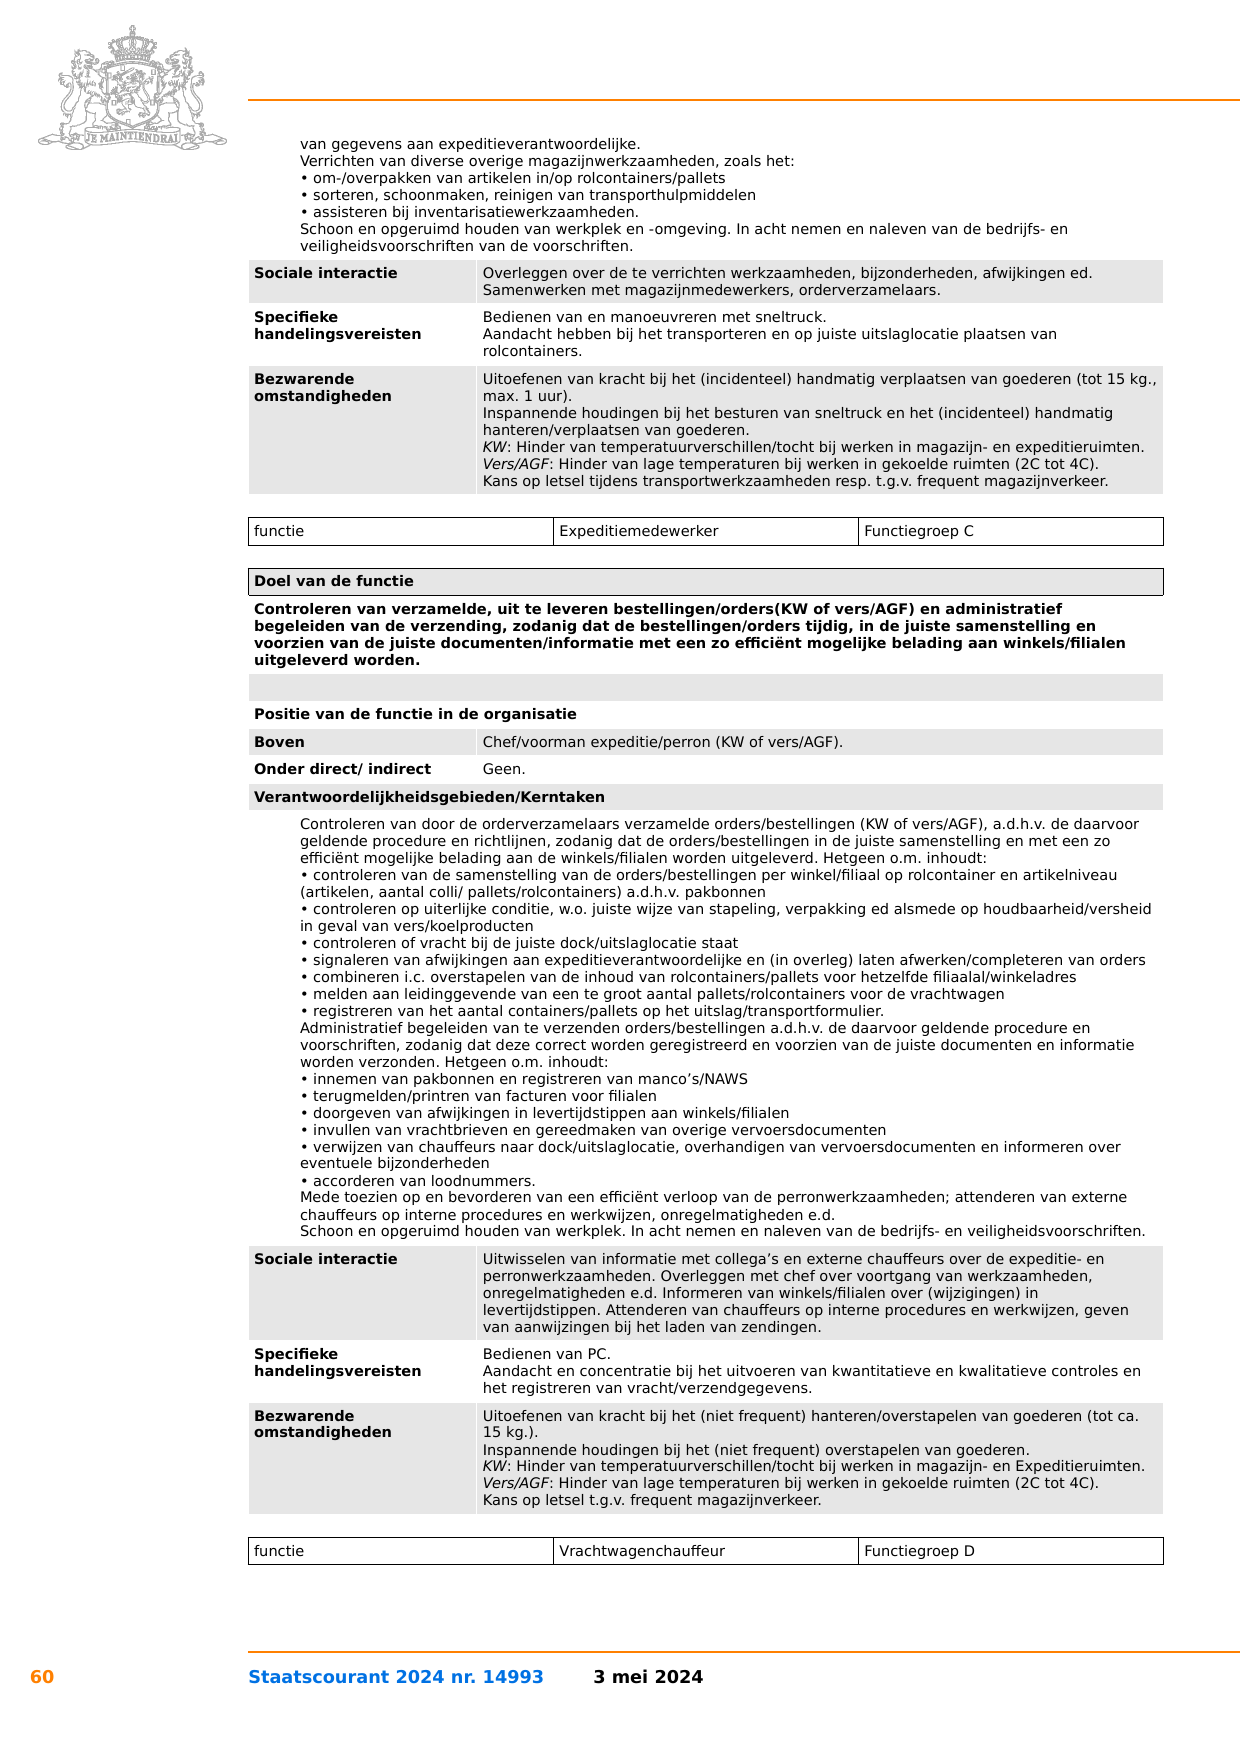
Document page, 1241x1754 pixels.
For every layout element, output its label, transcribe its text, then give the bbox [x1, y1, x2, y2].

table_cell Sociale interactie [249, 1246, 476, 1340]
table_cell Verantwoordelijkheidsgebieden/Kerntaken [249, 784, 1163, 810]
table_cell Controleren van door de orderverzamelaars verzamelde orders/bestellingen (KW of vers/AGF), a.d.h.v. de daarvoor geldende procedure en richtlijnen, zodanig dat de orders/bestellingen in de juiste samenstelling en met een zo efficiënt mogelijke belading aan de winkels/filialen worden uitgeleverd. Hetgeen o.m. inhoudt: • controleren van de samenstelling van de orders/bestellingen per winkel/filiaal op rolcontainer en artikelniveau (artikelen, aantal colli/ pallets/rolcontainers) a.d.h.v. pakbonnen • controleren op uiterlijke conditie, w.o. juiste wijze van stapeling, verpakking ed alsmede op houdbaarheid/versheid in geval van vers/koelproducten • controleren of vracht bij de juiste dock/uitslaglocatie staat • signaleren van afwijkingen aan expeditieverantwoordelijke en (in overleg) laten afwerken/completeren van orders • combineren i.c. overstapelen van de inhoud van rolcontainers/pallets voor hetzelfde filiaalal/winkeladres • melden aan leidinggevende van een te groot aantal pallets/rolcontainers voor de vrachtwagen • registreren van het aantal containers/pallets op het uitslag/transportformulier. Administratief begeleiden van te verzenden orders/bestellingen a.d.h.v. de daarvoor geldende procedure en voorschriften, zodanig dat deze correct worden geregistreerd en voorzien van de juiste documenten en informatie worden verzonden. Hetgeen o.m. inhoudt: • innemen van pakbonnen en registreren van manco’s/NAWS • terugmelden/printren van facturen voor filialen • doorgeven van afwijkingen in levertijdstippen aan winkels/filialen • invullen van vrachtbrieven en gereedmaken van overige vervoersdocumenten • verwijzen van chauffeurs naar dock/uitslaglocatie, overhandigen van vervoersdocumenten en informeren over eventuele bijzonderheden • accorderen van loodnummers. Mede toezien op en bevorderen van een efficiënt verloop van de perronwerkzaamheden; attenderen van externe chauffeurs op interne procedures en werkwijzen, onregelmatigheden e.d. Schoon en opgeruimd houden van werkplek. In acht nemen en naleven van de bedrijfs- en veiligheidsvoorschriften. [294, 811, 1163, 1245]
table_header Vrachtwagenchauffeur [554, 1538, 858, 1564]
table_header Doel van de functie [249, 569, 1163, 595]
table_cell Bezwarende omstandigheden [249, 366, 476, 494]
table_cell Bedienen van PC. Aandacht en concentratie bij het uitvoeren van kwantitatieve en kwalitatieve controles en het registreren van vracht/verzendgegevens. [477, 1341, 1163, 1402]
table_cell van gegevens aan expeditieverantwoordelijke. Verrichten van diverse overige magazijnwerkzaamheden, zoals het: • om-/overpakken van artikelen in/op rolcontainers/pallets • sorteren, schoonmaken, reinigen van transporthulpmiddelen • assisteren bij inventarisatiewerkzaamheden. Schoon en opgeruimd houden van werkplek en -omgeving. In acht nemen en naleven van de bedrijfs- en veiligheidsvoorschriften van de voorschriften. [294, 131, 1163, 259]
table_cell Specifieke handelingsvereisten [249, 305, 476, 365]
table_cell Uitoefenen van kracht bij het (niet frequent) hanteren/overstapelen van goederen (tot ca. 15 kg.). Inspannende houdingen bij het (niet frequent) overstapelen van goederen. KW: Hinder van temperatuurverschillen/tocht bij werken in magazijn- en Expeditieruimten. Vers/AGF: Hinder van lage temperaturen bij werken in gekoelde ruimten (2C tot 4C). Kans op letsel t.g.v. frequent magazijnverkeer. [477, 1403, 1163, 1514]
table_cell [249, 131, 293, 259]
table_cell Uitoefenen van kracht bij het (incidenteel) handmatig verplaatsen van goederen (tot 15 kg., max. 1 uur). Inspannende houdingen bij het besturen van sneltruck en het (incidenteel) handmatig hanteren/verplaatsen van goederen. KW: Hinder van temperatuurverschillen/tocht bij werken in magazijn- en expeditieruimten. Vers/AGF: Hinder van lage temperaturen bij werken in gekoelde ruimten (2C tot 4C). Kans op letsel tijdens transportwerkzaamheden resp. t.g.v. frequent magazijnverkeer. [477, 366, 1163, 494]
table_cell Bedienen van en manoeuvreren met sneltruck. Aandacht hebben bij het transporteren en op juiste uitslaglocatie plaatsen van rolcontainers. [477, 305, 1163, 365]
table_header Functiegroep D [859, 1538, 1163, 1564]
table_header functie [249, 518, 553, 544]
picture [38, 25, 227, 150]
table_cell Onder direct/ indirect [249, 756, 476, 783]
table_cell Positie van de functie in de organisatie [249, 702, 1163, 728]
table_cell Chef/voorman expeditie/perron (KW of vers/AGF). [477, 729, 1163, 755]
table_cell Bezwarende omstandigheden [249, 1403, 476, 1514]
table_cell Boven [249, 729, 476, 755]
table_cell Sociale interactie [249, 260, 476, 303]
table_cell Specifieke handelingsvereisten [249, 1341, 476, 1402]
table_cell [249, 811, 293, 1245]
table_header Expeditiemedewerker [554, 518, 858, 544]
table_cell Geen. [477, 756, 1163, 783]
table_cell Overleggen over de te verrichten werkzaamheden, bijzonderheden, afwijkingen ed. Samenwerken met magazijnmedewerkers, orderverzamelaars. [477, 260, 1163, 303]
table_cell Controleren van verzamelde, uit te leveren bestellingen/orders(KW of vers/AGF) en administratief begeleiden van de verzending, zodanig dat de bestellingen/orders tijdig, in de juiste samenstelling en voorzien van de juiste documenten/informatie met een zo efficiënt mogelijke belading aan winkels/filialen uitgeleverd worden. [249, 596, 1163, 673]
table_header functie [249, 1538, 553, 1564]
table_cell Uitwisselen van informatie met collega’s en externe chauffeurs over de expeditie- en perronwerkzaamheden. Overleggen met chef over voortgang van werkzaamheden, onregelmatigheden e.d. Informeren van winkels/filialen over (wijzigingen) in levertijdstippen. Attenderen van chauffeurs op interne procedures en werkwijzen, geven van aanwijzingen bij het laden van zendingen. [477, 1246, 1163, 1340]
table_header Functiegroep C [859, 518, 1163, 544]
table_cell [249, 674, 1163, 701]
